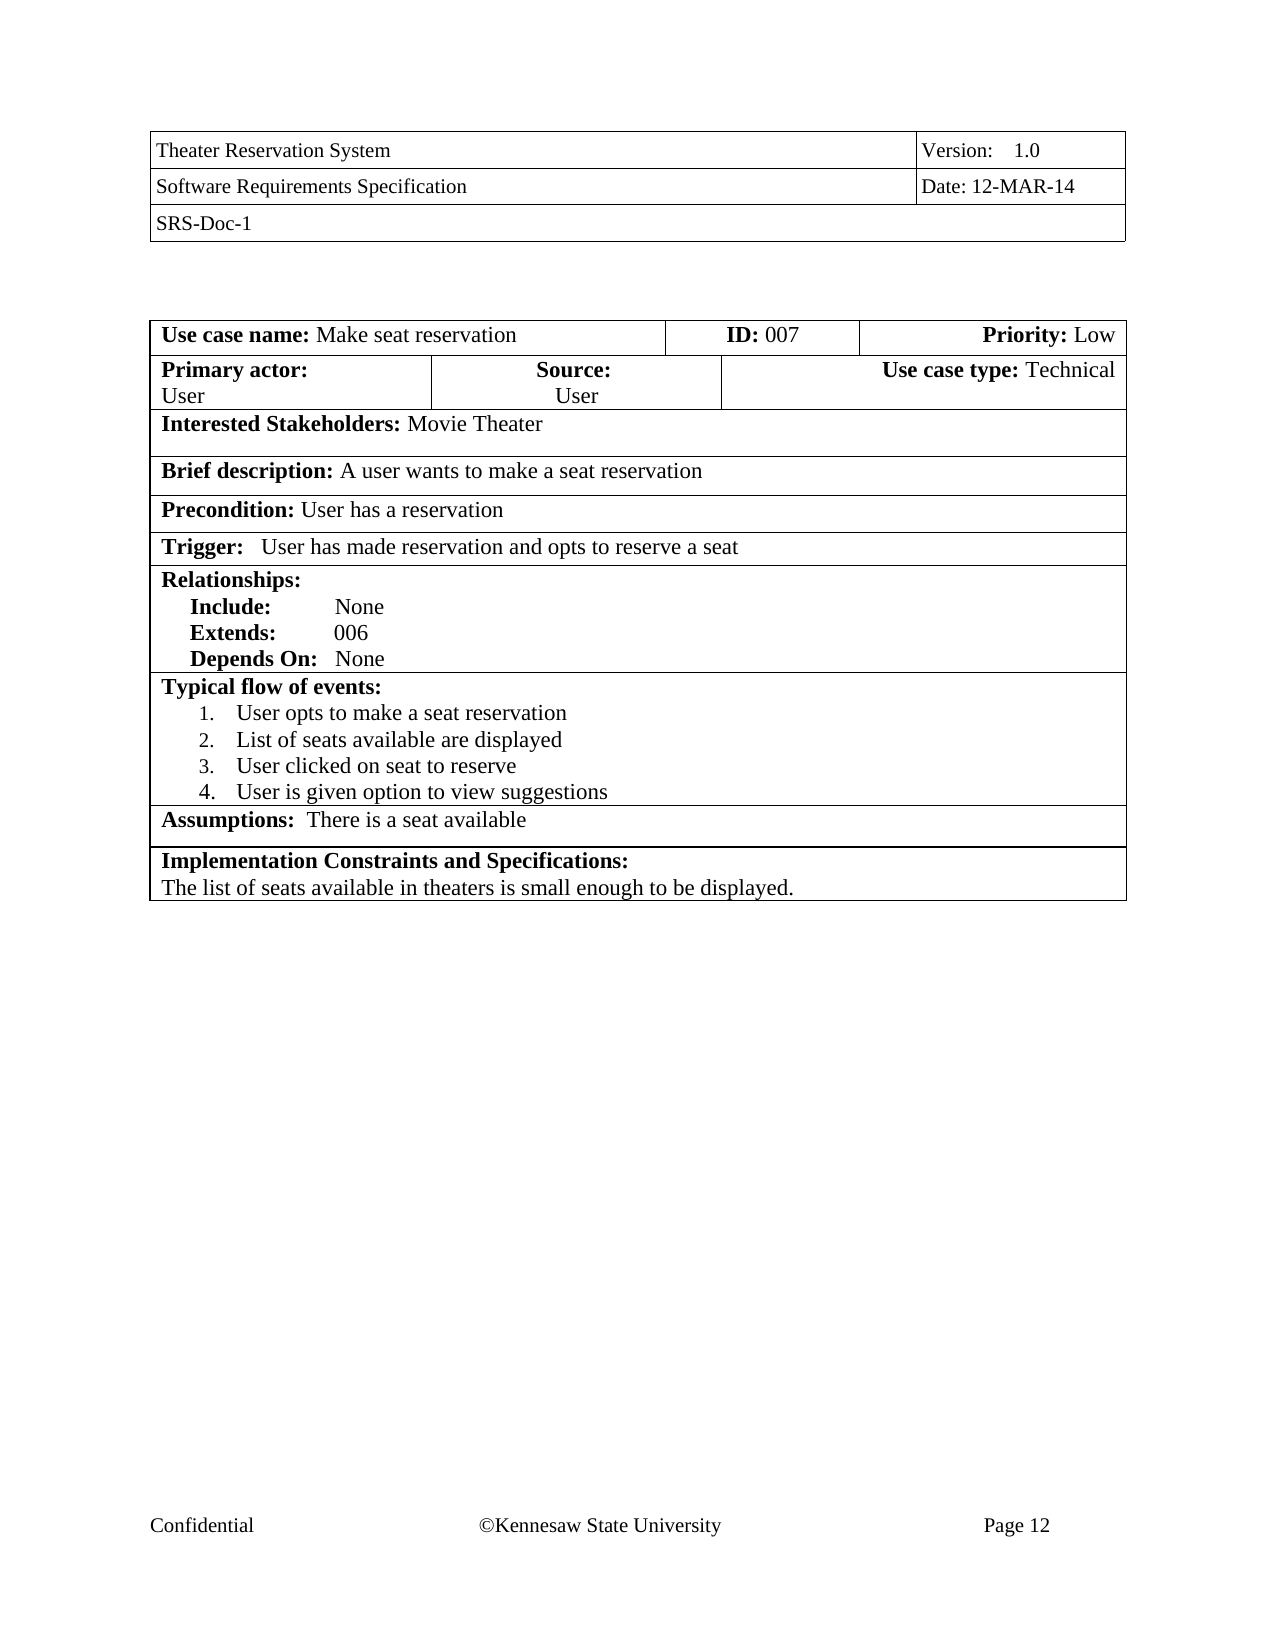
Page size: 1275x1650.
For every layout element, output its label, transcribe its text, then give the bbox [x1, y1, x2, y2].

table_cell Implementation Constraints and Specifications: The list of seats available in theaters is small enough to be displayed. [151, 848, 1126, 900]
table_cell Assumptions: There is a seat available [151, 806, 1126, 846]
table_header Priority: Low [860, 321, 1126, 355]
table_cell Use case type: Technical [722, 356, 1126, 408]
table_header Use case name: Make seat reservation [151, 321, 665, 355]
table_cell Brief description: A user wants to make a seat reservation [151, 457, 1126, 494]
table_cell Primary actor: User [151, 356, 431, 408]
table_cell Typical flow of events: User opts to make a seat reservation List of seats available are displayed User clicked on seat to reserve User is given option to view suggestions [151, 673, 1126, 805]
table_cell Interested Stakeholders: Movie Theater [151, 410, 1126, 456]
table_header ID: 007 [666, 321, 859, 355]
table_cell Trigger: User has made reservation and opts to reserve a seat [151, 533, 1126, 565]
table_cell Relationships: Include: None Extends: 006 Depends On: None [151, 566, 1126, 672]
table_cell Precondition: User has a reservation [151, 496, 1126, 532]
table_cell Source: User [432, 356, 721, 408]
